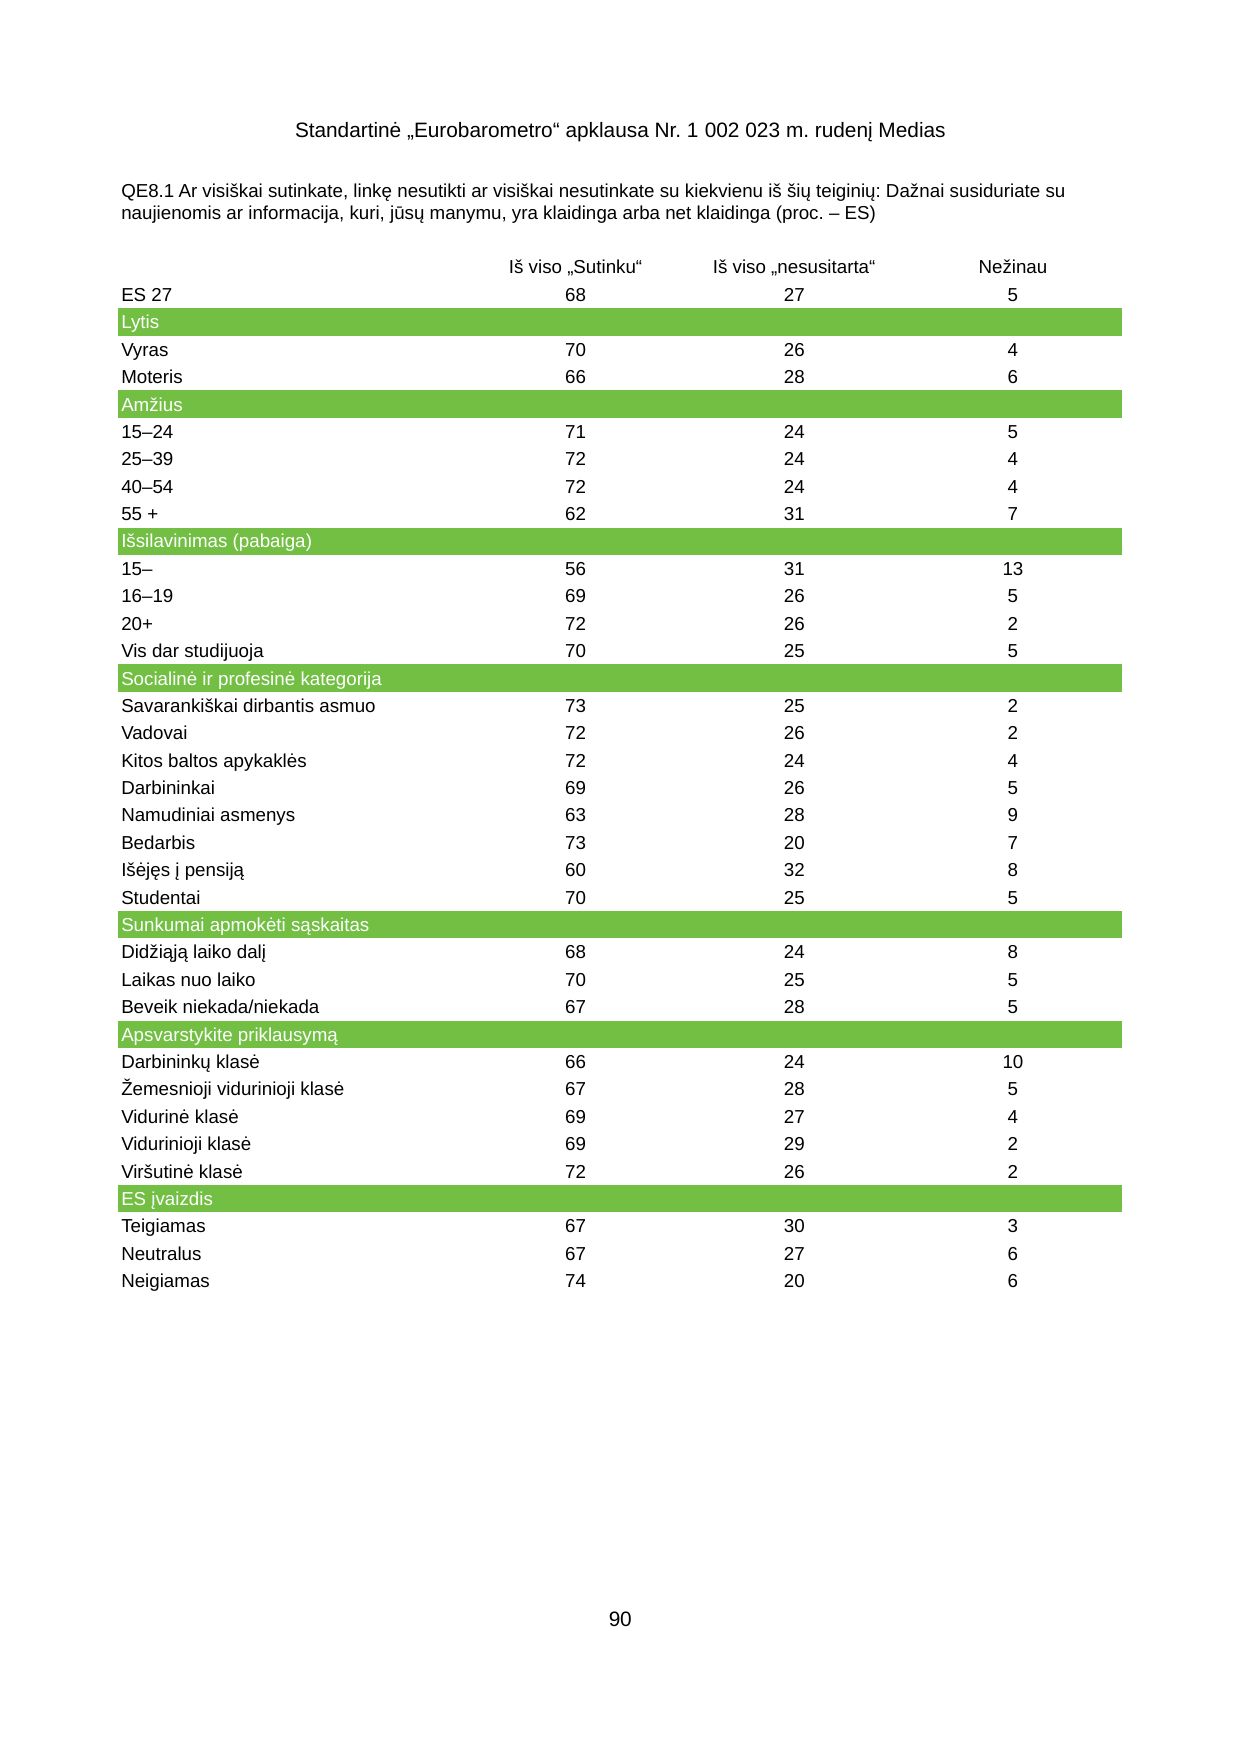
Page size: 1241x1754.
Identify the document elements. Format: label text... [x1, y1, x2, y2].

table_cell [118, 226, 466, 253]
table_cell 25 [685, 884, 903, 911]
table_cell 2 [903, 610, 1122, 637]
table_cell [466, 1185, 685, 1212]
table_cell 24 [685, 473, 903, 500]
table_cell 26 [685, 719, 903, 747]
table_cell 74 [466, 1267, 685, 1294]
table_cell Lytis [118, 308, 466, 336]
table_cell 70 [466, 336, 685, 363]
table_cell [685, 528, 903, 555]
table_cell 67 [466, 1240, 685, 1267]
table_cell [685, 308, 903, 336]
table_cell 66 [466, 1048, 685, 1075]
table_cell 69 [466, 774, 685, 801]
table_cell [685, 1185, 903, 1212]
table_cell 13 [903, 555, 1122, 582]
table_cell [685, 911, 903, 938]
table_cell Vyras [118, 336, 466, 363]
table_cell 4 [903, 473, 1122, 500]
table_cell 28 [685, 801, 903, 829]
table_cell Darbininkų klasė [118, 1048, 466, 1075]
table_cell 67 [466, 1075, 685, 1103]
table_cell 2 [903, 1158, 1122, 1185]
table_cell 8 [903, 938, 1122, 966]
table_cell 5 [903, 774, 1122, 801]
table_cell 26 [685, 774, 903, 801]
table_cell 68 [466, 938, 685, 966]
table_cell 28 [685, 993, 903, 1021]
table_cell 72 [466, 747, 685, 774]
table_cell [466, 308, 685, 336]
table_cell 6 [903, 1240, 1122, 1267]
table_cell 32 [685, 856, 903, 883]
table_cell 31 [685, 500, 903, 527]
table_cell 5 [903, 281, 1122, 308]
table_cell Žemesnioji vidurinioji klasė [118, 1075, 466, 1103]
table_cell ES įvaizdis [118, 1185, 466, 1212]
table_cell [685, 664, 903, 692]
table_cell Amžius [118, 390, 466, 418]
table_cell 69 [466, 582, 685, 609]
table_cell Bedarbis [118, 829, 466, 856]
table_cell 3 [903, 1212, 1122, 1240]
table_cell 28 [685, 1075, 903, 1103]
table_cell 6 [903, 1267, 1122, 1294]
table_cell 27 [685, 1103, 903, 1130]
table_cell [903, 1185, 1122, 1212]
table_cell 4 [903, 445, 1122, 473]
table_cell 29 [685, 1130, 903, 1157]
table_cell 5 [903, 966, 1122, 993]
table_cell 5 [903, 993, 1122, 1021]
table_cell [685, 226, 903, 253]
table_cell Beveik niekada/niekada [118, 993, 466, 1021]
table_cell 10 [903, 1048, 1122, 1075]
table_cell 26 [685, 336, 903, 363]
table_cell 15– [118, 555, 466, 582]
table_cell 27 [685, 281, 903, 308]
table_cell 5 [903, 884, 1122, 911]
table_cell 72 [466, 1158, 685, 1185]
table_cell 24 [685, 445, 903, 473]
table_cell Vadovai [118, 719, 466, 747]
table_cell Nežinau [903, 254, 1122, 281]
table_cell Namudiniai asmenys [118, 801, 466, 829]
table_cell 24 [685, 747, 903, 774]
table_cell 67 [466, 1212, 685, 1240]
table_cell 26 [685, 610, 903, 637]
table_cell 70 [466, 637, 685, 664]
table_cell 31 [685, 555, 903, 582]
table_cell [466, 528, 685, 555]
table_header QE8.1 Ar visiškai sutinkate, linkę nesutikti ar visiškai nesutinkate su kiekvienu iš šių teiginių: Dažnai susiduriate su naujienomis ar informacija, kuri, jūsų manymu, yra klaidinga arba net klaidinga (proc. – ES) [118, 177, 1122, 226]
table_cell 72 [466, 719, 685, 747]
table_cell 72 [466, 473, 685, 500]
table_cell [466, 911, 685, 938]
table_cell 67 [466, 993, 685, 1021]
table_cell [903, 390, 1122, 418]
table_cell 20+ [118, 610, 466, 637]
table_cell 26 [685, 582, 903, 609]
table_cell Moteris [118, 363, 466, 390]
table_cell [685, 390, 903, 418]
table_cell Socialinė ir profesinė kategorija [118, 664, 466, 692]
table_cell Sunkumai apmokėti sąskaitas [118, 911, 466, 938]
table_cell 9 [903, 801, 1122, 829]
table_cell Neigiamas [118, 1267, 466, 1294]
table_cell Darbininkai [118, 774, 466, 801]
table_cell 4 [903, 1103, 1122, 1130]
table_cell Didžiąją laiko dalį [118, 938, 466, 966]
table_cell 25–39 [118, 445, 466, 473]
table_cell 72 [466, 610, 685, 637]
table_cell 2 [903, 692, 1122, 719]
table_cell [466, 1021, 685, 1048]
table_cell 7 [903, 829, 1122, 856]
table_cell [903, 911, 1122, 938]
table_cell 69 [466, 1103, 685, 1130]
table_cell [903, 1021, 1122, 1048]
table_cell 4 [903, 336, 1122, 363]
table_cell 2 [903, 1130, 1122, 1157]
table_cell 5 [903, 582, 1122, 609]
table_cell 25 [685, 692, 903, 719]
table_cell 26 [685, 1158, 903, 1185]
table_cell [466, 664, 685, 692]
table_cell 56 [466, 555, 685, 582]
table_cell 72 [466, 445, 685, 473]
table_cell Viršutinė klasė [118, 1158, 466, 1185]
table_cell Kitos baltos apykaklės [118, 747, 466, 774]
table_cell 4 [903, 747, 1122, 774]
table_cell 73 [466, 829, 685, 856]
table_cell 25 [685, 637, 903, 664]
table_cell Vidurinioji klasė [118, 1130, 466, 1157]
table_cell Iš viso „Sutinku“ [466, 254, 685, 281]
table_cell 7 [903, 500, 1122, 527]
table_cell Laikas nuo laiko [118, 966, 466, 993]
table_cell Vidurinė klasė [118, 1103, 466, 1130]
table_cell 70 [466, 884, 685, 911]
table_cell 24 [685, 1048, 903, 1075]
table_cell [903, 308, 1122, 336]
table_cell 60 [466, 856, 685, 883]
table_cell 20 [685, 829, 903, 856]
table_cell 71 [466, 418, 685, 445]
table_cell 6 [903, 363, 1122, 390]
table_cell 40–54 [118, 473, 466, 500]
table_cell [466, 390, 685, 418]
table_cell 68 [466, 281, 685, 308]
table_cell 8 [903, 856, 1122, 883]
table_cell Teigiamas [118, 1212, 466, 1240]
table_cell Išėjęs į pensiją [118, 856, 466, 883]
table_cell 55 + [118, 500, 466, 527]
table_cell 16–19 [118, 582, 466, 609]
table_cell 2 [903, 719, 1122, 747]
table_cell Iš viso „nesusitarta“ [685, 254, 903, 281]
table_cell 66 [466, 363, 685, 390]
table_cell 70 [466, 966, 685, 993]
table_cell [903, 528, 1122, 555]
table_cell ES 27 [118, 281, 466, 308]
table_cell Išsilavinimas (pabaiga) [118, 528, 466, 555]
table_cell Vis dar studijuoja [118, 637, 466, 664]
table_cell 24 [685, 418, 903, 445]
table_cell 28 [685, 363, 903, 390]
table_cell [903, 664, 1122, 692]
table_cell 5 [903, 637, 1122, 664]
table_cell 15–24 [118, 418, 466, 445]
table_cell [466, 226, 685, 253]
table_cell Neutralus [118, 1240, 466, 1267]
table_cell [685, 1021, 903, 1048]
table_cell 20 [685, 1267, 903, 1294]
table_cell 25 [685, 966, 903, 993]
table_cell 73 [466, 692, 685, 719]
table_cell 63 [466, 801, 685, 829]
table_cell 5 [903, 418, 1122, 445]
table_cell 69 [466, 1130, 685, 1157]
table_cell Studentai [118, 884, 466, 911]
table_cell 24 [685, 938, 903, 966]
table_cell 5 [903, 1075, 1122, 1103]
table_cell 62 [466, 500, 685, 527]
table_cell 27 [685, 1240, 903, 1267]
table_cell [903, 226, 1122, 253]
table_cell Savarankiškai dirbantis asmuo [118, 692, 466, 719]
table_cell [118, 254, 466, 281]
table_cell Apsvarstykite priklausymą [118, 1021, 466, 1048]
table_cell 30 [685, 1212, 903, 1240]
